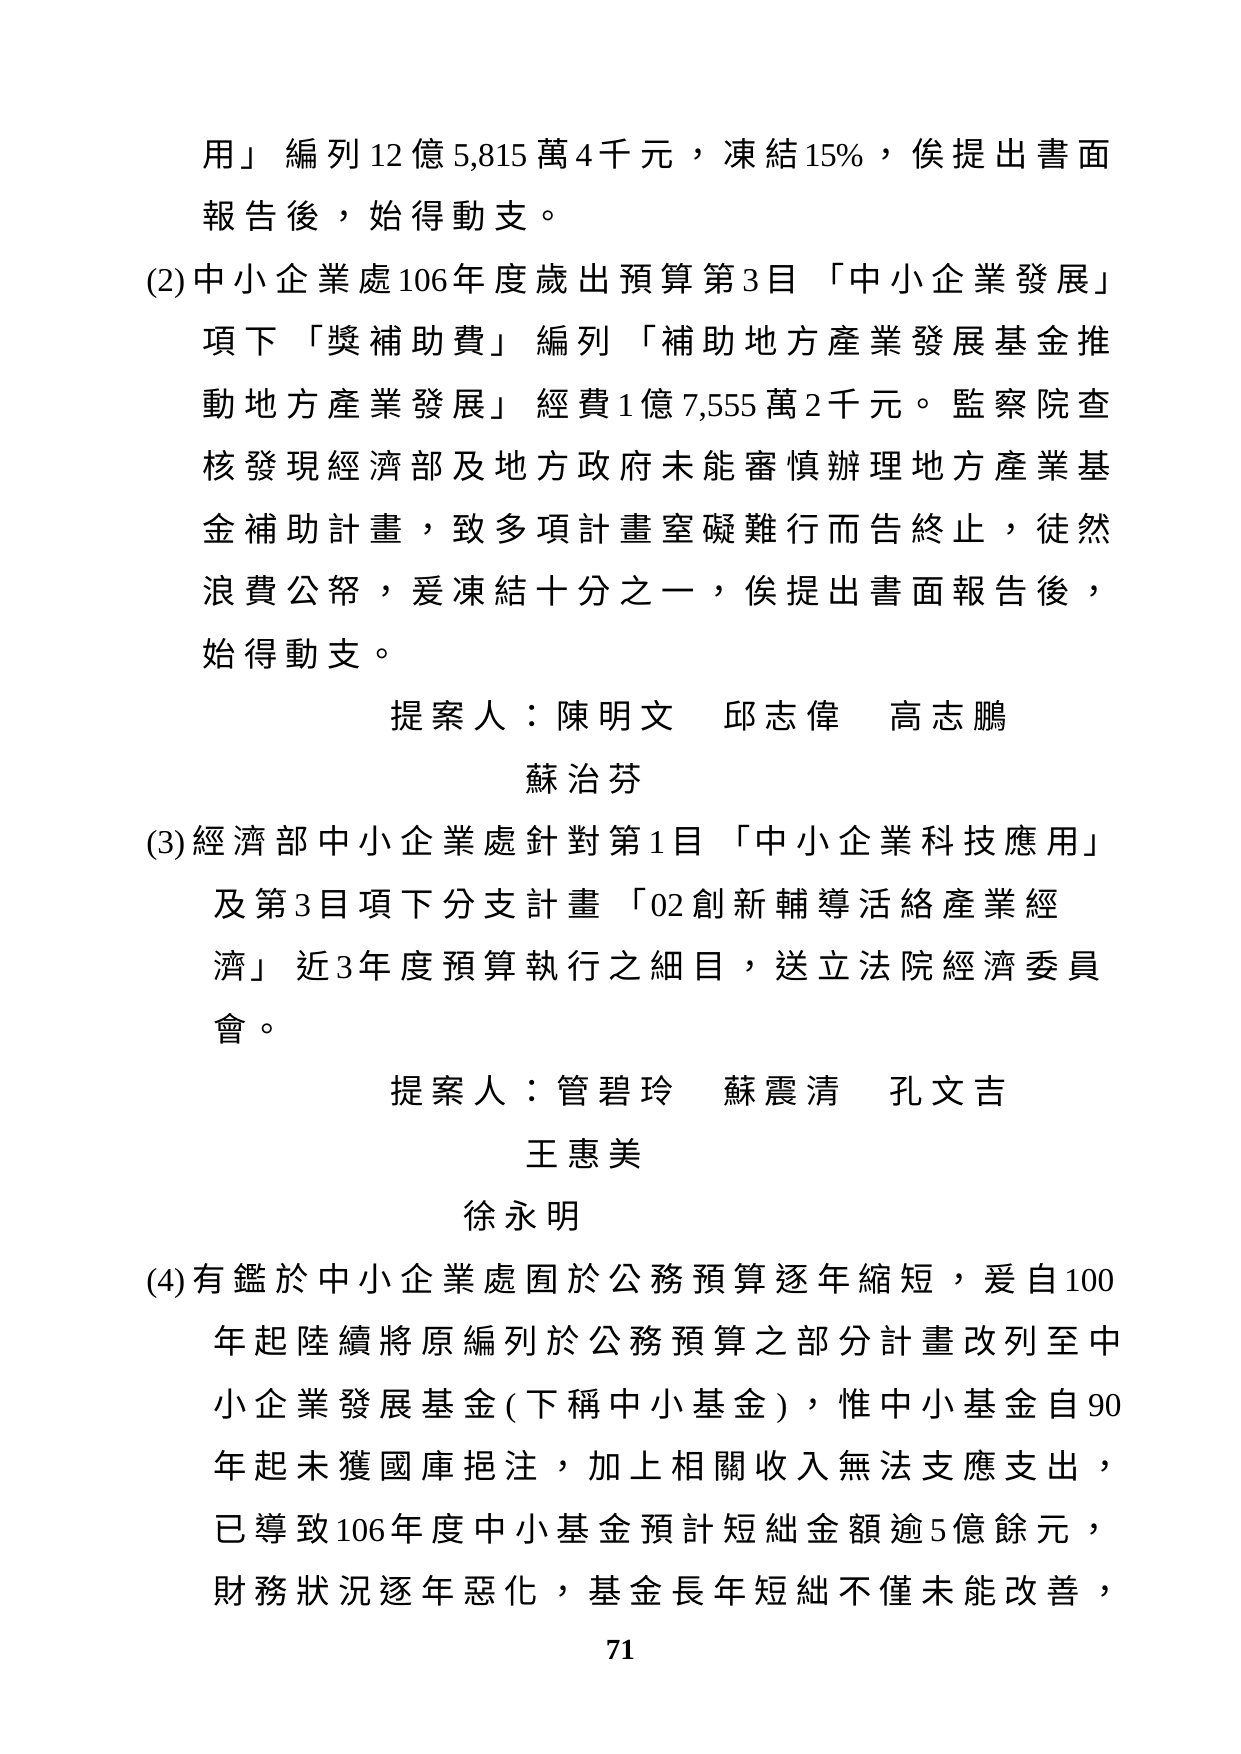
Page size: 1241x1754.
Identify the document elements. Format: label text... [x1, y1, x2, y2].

text 提案人：管碧玲 蘇震清 孔文吉 王惠美 [379, 1048, 1032, 1173]
list 經濟部中小企業處針對第1目「中小企業科技應用」及第3目項下分支計畫「02創新輔導活絡產業經濟」近3年度預算執行之細目，送立法院經濟委員會。 [139, 798, 1136, 1048]
text 徐永明 [379, 1173, 1032, 1235]
list 中小企業處106年度歲出預算第3目「中小企業發展」項下「獎補助費」編列「補助地方產業發展基金推動地方產業發展」經費1億7,555萬2千元。監察院查核發現經濟部及地方政府未能審慎辦理地方產業基金補助計畫，致多項計畫窒礙難行而告終止，徒然浪費公帑，爰凍結十分之一，俟提出書面報告後，始得動支。 [139, 235, 1136, 673]
text 提案人：陳明文 邱志偉 高志鵬 蘇治芬 [379, 673, 1032, 798]
list 用」編列12億5,815萬4千元，凍結15%，俟提出書面報告後，始得動支。 [139, 110, 1136, 235]
list 有鑑於中小企業處囿於公務預算逐年縮短，爰自100年起陸續將原編列於公務預算之部分計畫改列至中小企業發展基金(下稱中小基金)，惟中小基金自90年起未獲國庫挹注，加上相關收入無法支應支出，已導致106年度中小基金預計短絀金額逾5億餘元，財務狀況逐年惡化，基金長年短絀不僅未能改善， [139, 1235, 1136, 1610]
